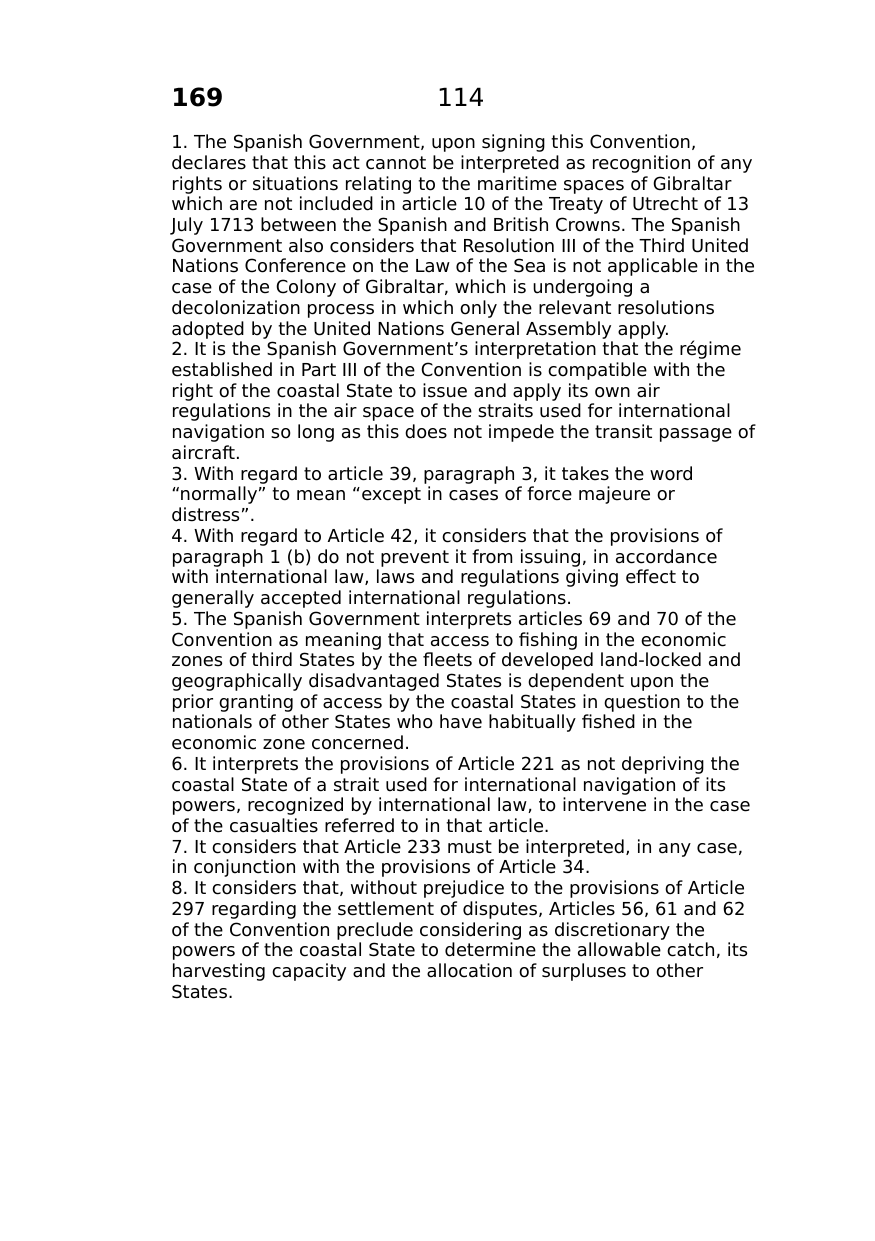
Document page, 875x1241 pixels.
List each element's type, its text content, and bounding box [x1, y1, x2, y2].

text 3. With regard to article 39, paragraph 3, it takes the word “normally” to mean “except in cases of force majeure or distress”. [171, 463, 756, 526]
text 8. It considers that, without prejudice to the provisions of Article 297 regarding the settlement of disputes, Articles 56, 61 and 62 of the Convention preclude considering as discretionary the powers of the coastal State to determine the allowable catch, its harvesting capacity and the allocation of surpluses to other States. [171, 878, 756, 1002]
text 2. It is the Spanish Government’s interpretation that the régime established in Part III of the Convention is compatible with the right of the coastal State to issue and apply its own air regulations in the air space of the straits used for international navigation so long as this does not impede the transit passage of aircraft. [171, 339, 756, 463]
text 1. The Spanish Government, upon signing this Convention, declares that this act cannot be interpreted as recognition of any rights or situations relating to the maritime spaces of Gibraltar which are not included in article 10 of the Treaty of Utrecht of 13 July 1713 between the Spanish and British Crowns. The Spanish Government also considers that Resolution III of the Third United Nations Conference on the Law of the Sea is not applicable in the case of the Colony of Gibraltar, which is undergoing a decolonization process in which only the relevant resolutions adopted by the United Nations General Assembly apply. [171, 132, 756, 339]
text 4. With regard to Article 42, it considers that the provisions of paragraph 1 (b) do not prevent it from issuing, in accordance with international law, laws and regulations giving effect to generally accepted international regulations. [171, 526, 756, 609]
text 5. The Spanish Government interprets articles 69 and 70 of the Convention as meaning that access to fishing in the economic zones of third States by the fleets of developed land-locked and geographically disadvantaged States is dependent upon the prior granting of access by the coastal States in question to the nationals of other States who have habitually fished in the economic zone concerned. [171, 609, 756, 754]
text 7. It considers that Article 233 must be interpreted, in any case, in conjunction with the provisions of Article 34. [171, 837, 756, 878]
text 6. It interprets the provisions of Article 221 as not depriving the coastal State of a strait used for international navigation of its powers, recognized by international law, to intervene in the case of the casualties referred to in that article. [171, 754, 756, 837]
